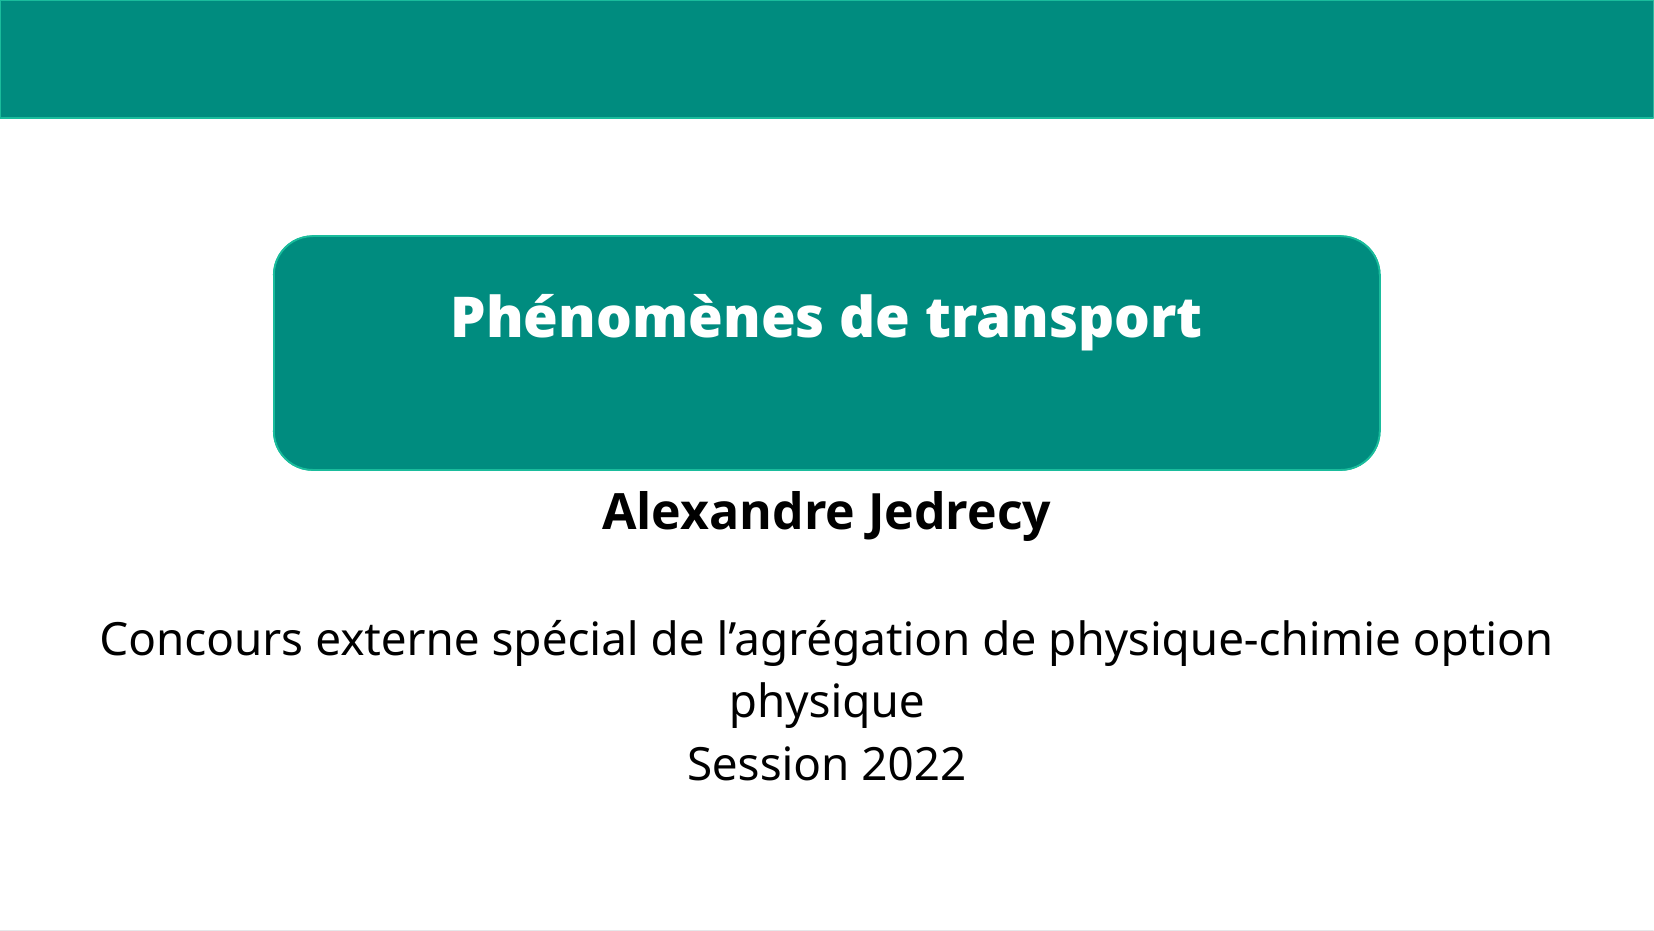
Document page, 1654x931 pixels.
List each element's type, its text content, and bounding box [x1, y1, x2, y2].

text_box [1369, 253, 1380, 453]
text_box [273, 254, 284, 454]
title Phénomènes de transport [284, 238, 1369, 470]
subtitle Alexandre Jedrecy Concours externe spécial de l’agrégation de physique-chimie option physique Session 2022 [59, 501, 1595, 768]
